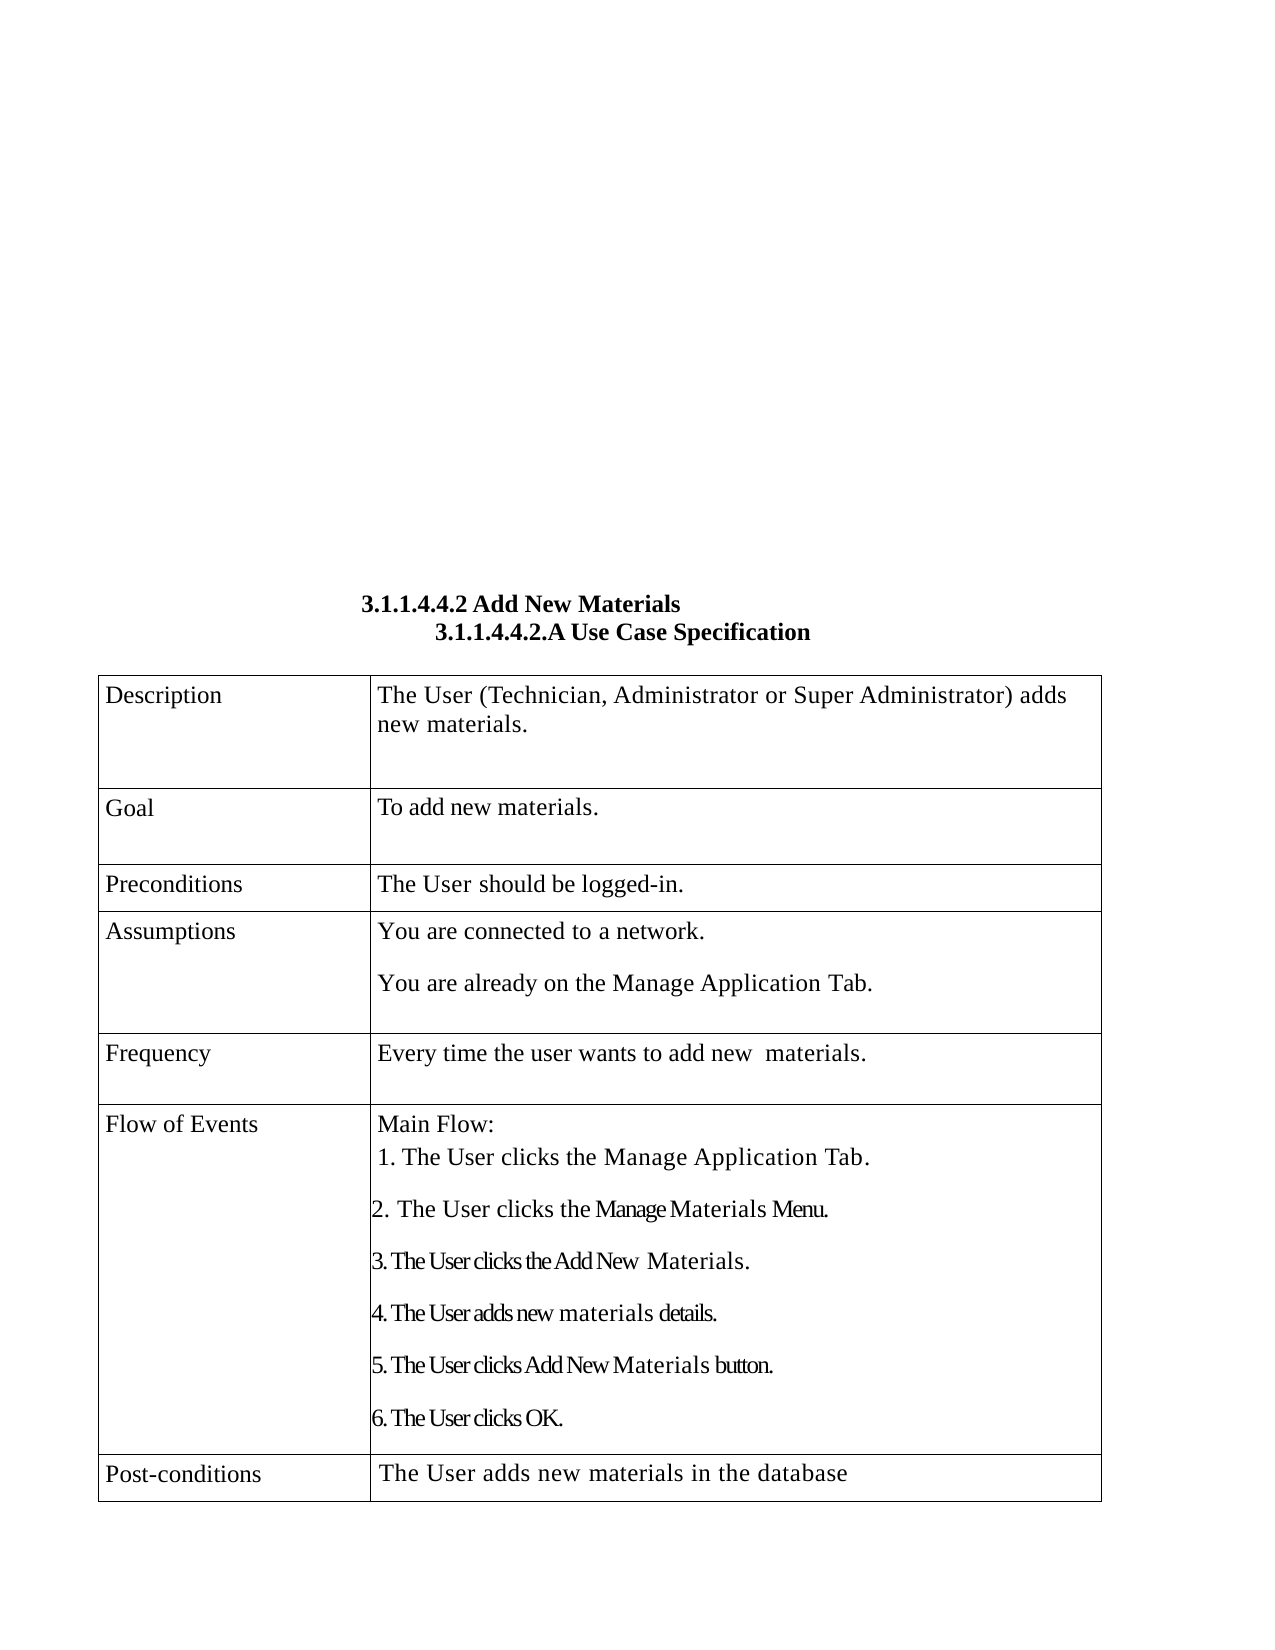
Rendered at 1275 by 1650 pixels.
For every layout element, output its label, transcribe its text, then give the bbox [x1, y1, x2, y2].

table_cell Preconditions [99, 865, 370, 911]
table_cell Frequency [99, 1034, 370, 1103]
text 3.1.1.4.4.2 Add New Materials [139, 589, 1135, 617]
text 3.1.1.4.4.2.A Use Case Specification [139, 617, 1135, 646]
table_cell Every time the user wants to add new materials. [371, 1034, 1101, 1103]
table_header The User (Technician, Administrator or Super Administrator) adds new materials. [371, 676, 1101, 787]
table_header Description [99, 676, 370, 787]
table_cell Flow of Events [99, 1105, 370, 1454]
table_cell The User should be logged-in. [371, 865, 1101, 911]
table_cell Post-conditions [99, 1455, 370, 1501]
table_cell The User adds new materials in the database [371, 1455, 1101, 1501]
table_cell Assumptions [99, 912, 370, 1033]
table_cell Goal [99, 789, 370, 864]
table_cell Main Flow: 1. The User clicks the Manage Application Tab. 2. The User clicks the Manage Materials Menu. 3. The User clicks the Add New Materials. 4. The User adds new materials details. 5. The User clicks Add New Materials button. 6. The User clicks OK. [371, 1105, 1101, 1454]
table_cell To add new materials. [371, 789, 1101, 864]
table_cell You are connected to a network. You are already on the Manage Application Tab. [371, 912, 1101, 1033]
